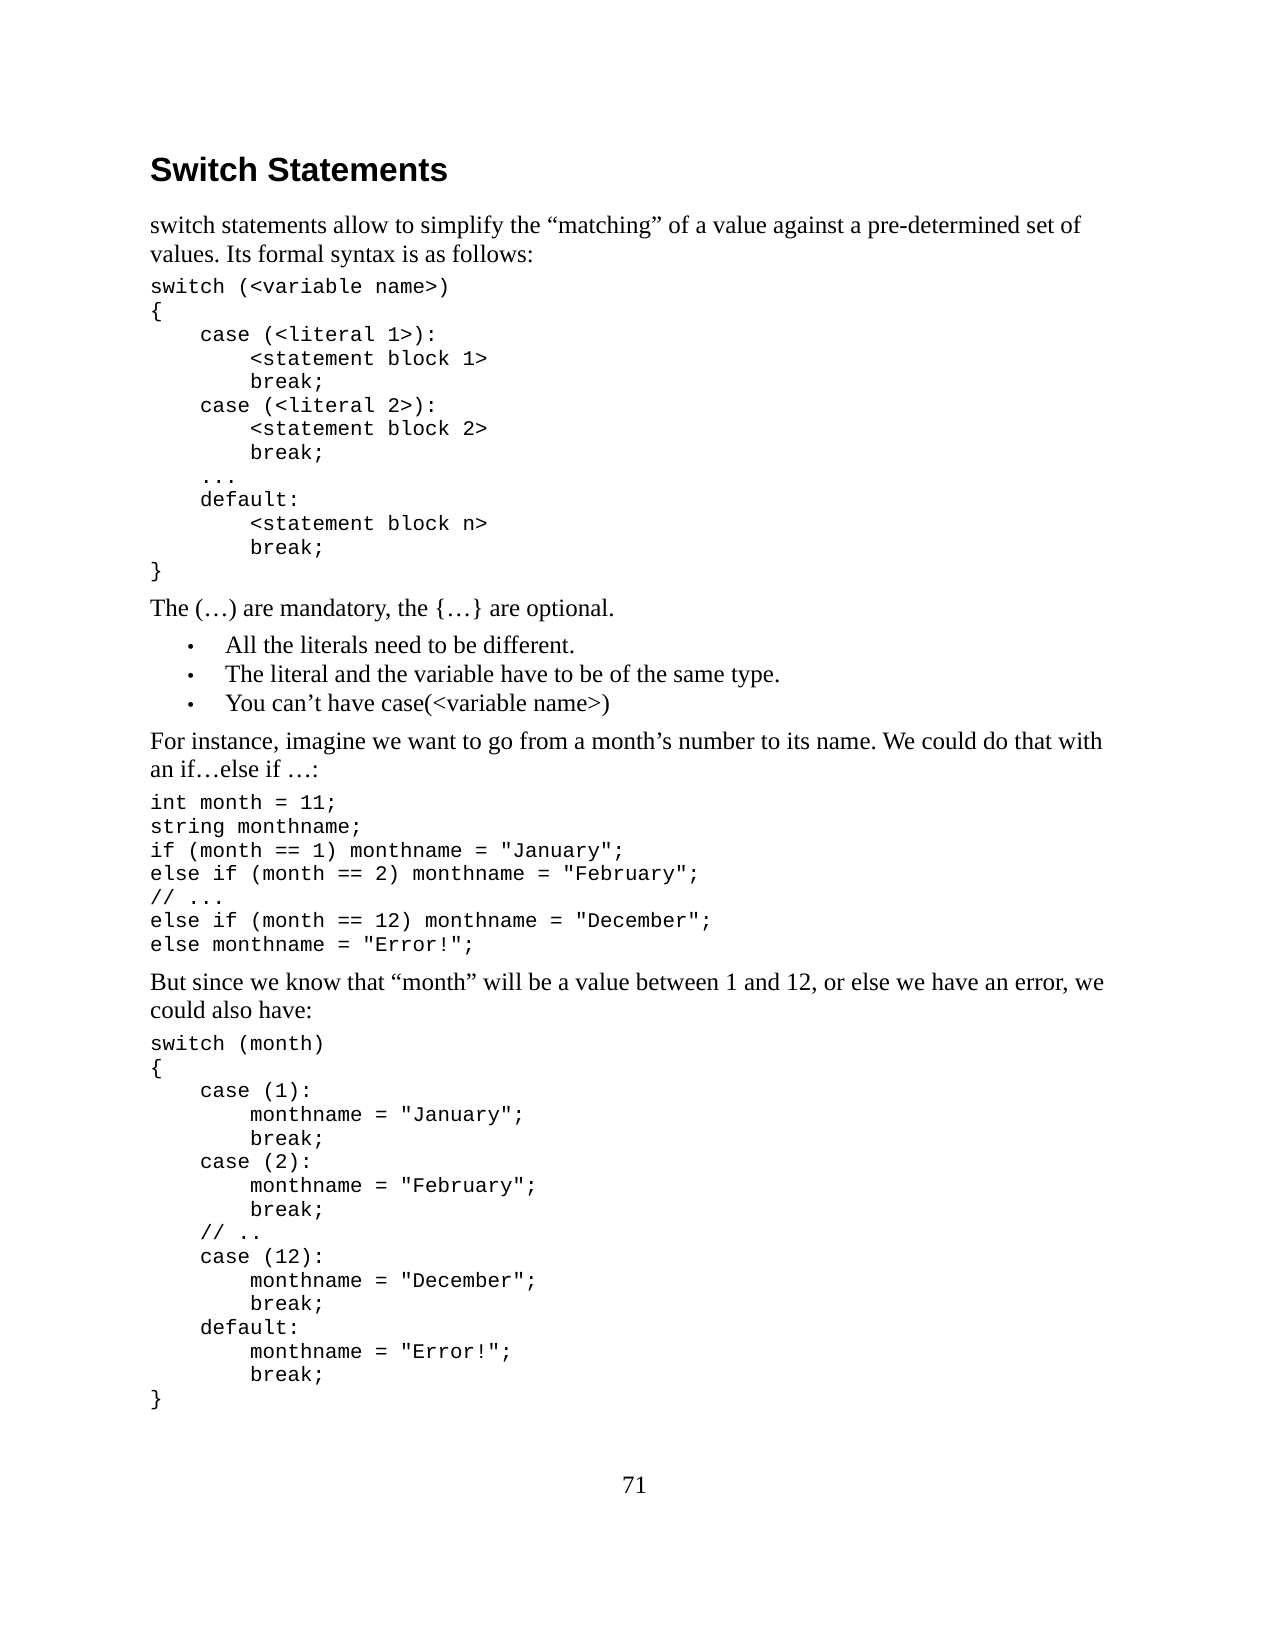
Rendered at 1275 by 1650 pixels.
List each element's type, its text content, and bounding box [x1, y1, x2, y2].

text ... [150, 466, 1125, 489]
text break; [150, 371, 1125, 395]
text break; [150, 1199, 1125, 1222]
text int month = 11; [150, 792, 1125, 816]
text monthname = "Error!"; [150, 1341, 1125, 1364]
text break; [150, 442, 1125, 466]
text case (<literal 2>): [150, 395, 1125, 418]
text } [150, 560, 1125, 584]
text monthname = "January"; [150, 1104, 1125, 1128]
text switch (<variable name>) [150, 277, 1125, 300]
list The literal and the variable have to be of the same type. [187, 659, 1125, 688]
text switch (month) [150, 1033, 1125, 1057]
text break; [150, 1293, 1125, 1317]
text <statement block 2> [150, 418, 1125, 442]
text For instance, imagine we want to go from a month’s number to its name. We could do that with an if…else if …: [150, 726, 1125, 783]
text monthname = "December"; [150, 1270, 1125, 1293]
text case (2): [150, 1151, 1125, 1175]
list All the literals need to be different. [187, 631, 1125, 659]
text default: [150, 1317, 1125, 1341]
text // .. [150, 1222, 1125, 1246]
text monthname = "February"; [150, 1175, 1125, 1199]
text <statement block n> [150, 513, 1125, 537]
text // ... [150, 887, 1125, 911]
text case (<literal 1>): [150, 324, 1125, 347]
text break; [150, 1364, 1125, 1388]
text break; [150, 1128, 1125, 1151]
text switch statements allow to simplify the “matching” of a value against a pre-determined set of values. Its formal syntax is as follows: [150, 210, 1125, 268]
text { [150, 300, 1125, 324]
text { [150, 1057, 1125, 1081]
text default: [150, 489, 1125, 513]
text case (1): [150, 1081, 1125, 1104]
text The (…) are mandatory, the {…} are optional. [150, 593, 1125, 622]
text } [150, 1388, 1125, 1412]
text else if (month == 2) monthname = "February"; [150, 863, 1125, 887]
text string monthname; [150, 816, 1125, 839]
text else if (month == 12) monthname = "December"; [150, 911, 1125, 934]
subtitle Switch Statements [150, 150, 1125, 189]
text <statement block 1> [150, 347, 1125, 371]
text if (month == 1) monthname = "January"; [150, 839, 1125, 863]
text else monthname = "Error!"; [150, 934, 1125, 958]
text break; [150, 537, 1125, 560]
list You can’t have case(<variable name>) [187, 688, 1125, 717]
text case (12): [150, 1246, 1125, 1270]
text But since we know that “month” will be a value between 1 and 12, or else we have an error, we could also have: [150, 967, 1125, 1024]
